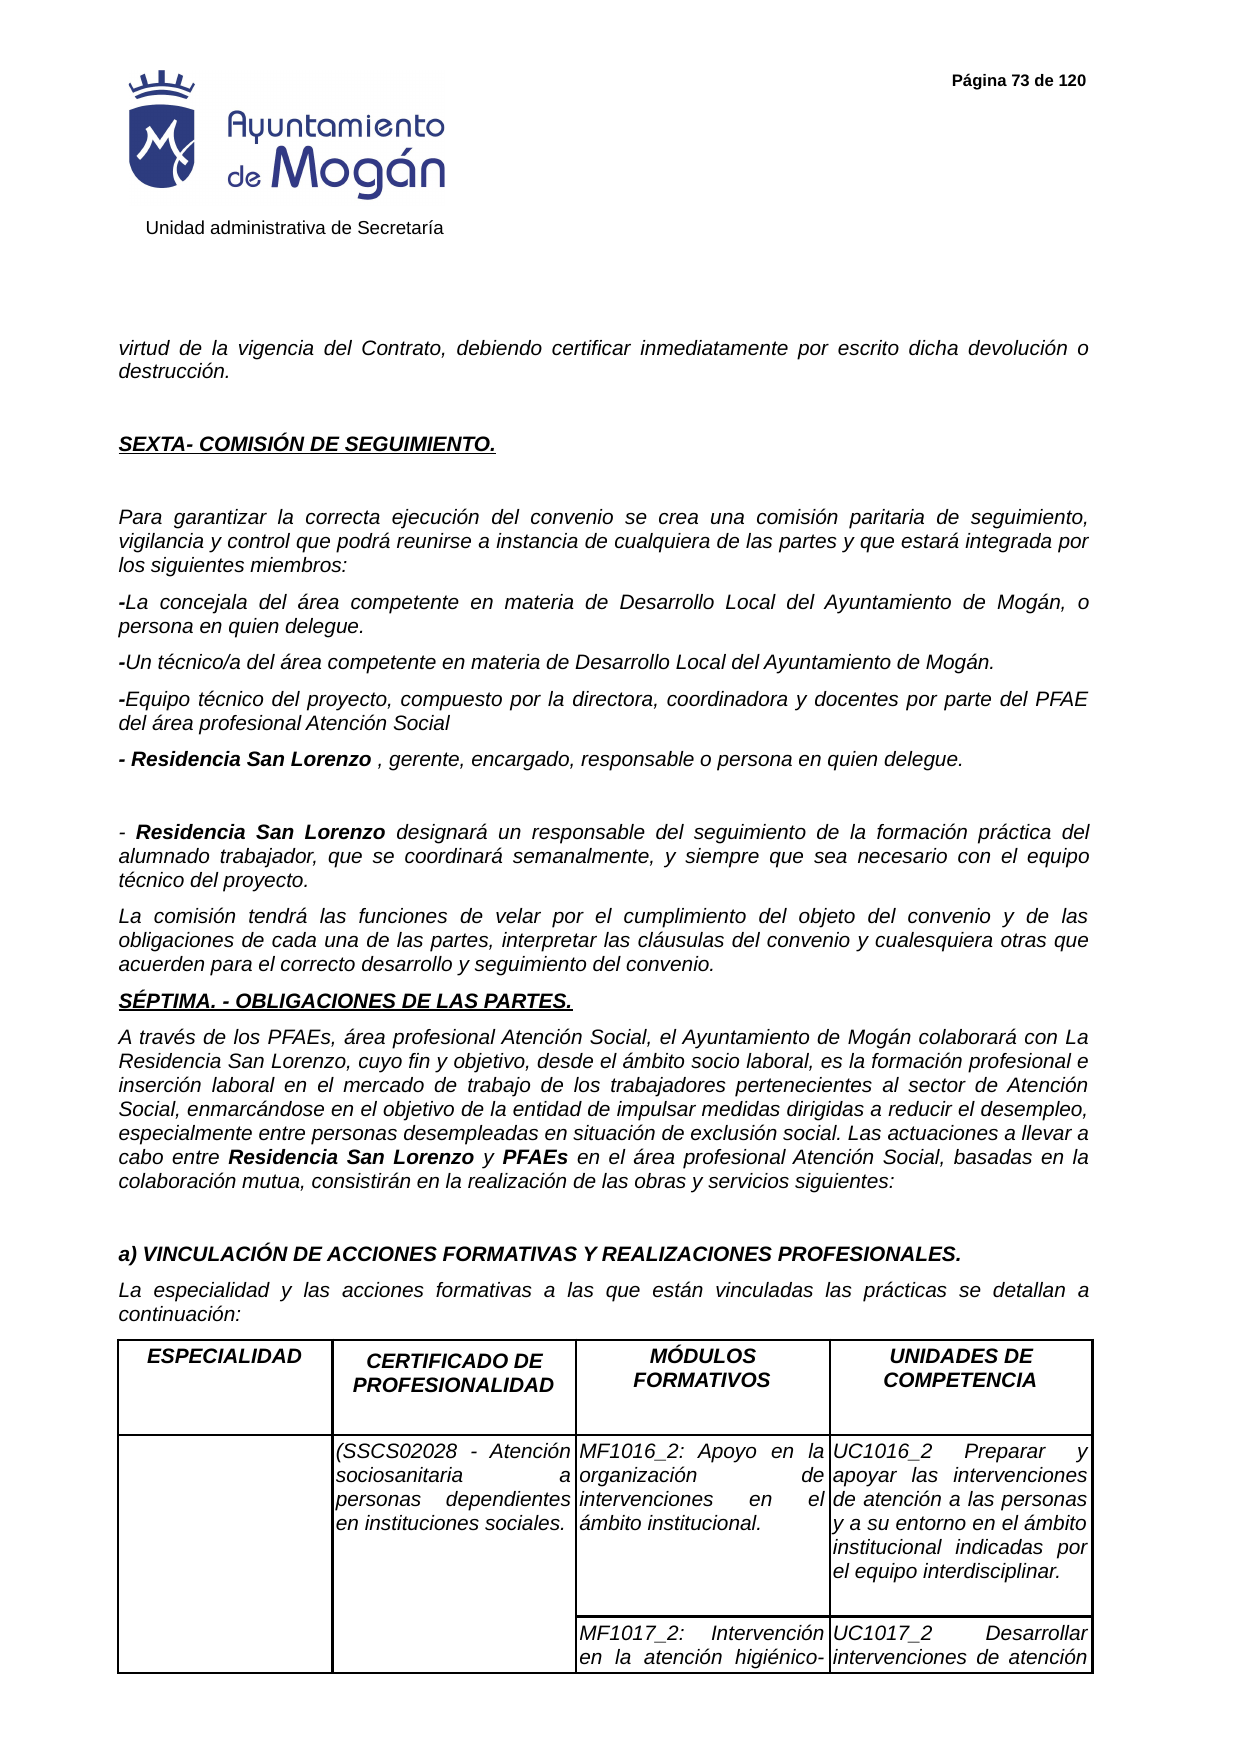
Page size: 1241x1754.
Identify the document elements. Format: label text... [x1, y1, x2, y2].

text La comisión tendrá las funciones de velar por el cumplimiento del objeto del convenio y de las obligaciones de cada una de las partes, interpretar las cláusulas del convenio y cualesquiera otras que acuerden para el correcto desarrollo y seguimiento del convenio. [118, 904, 1092, 976]
text SÉPTIMA. - OBLIGACIONES DE LAS PARTES. [118, 988, 1092, 1012]
table_header UNIDADES DE COMPETENCIA [831, 1341, 1091, 1434]
text - Residencia San Lorenzo designará un responsable del seguimiento de la formación práctica del alumnado trabajador, que se coordinará semanalmente, y siempre que sea necesario con el equipo técnico del proyecto. [118, 820, 1092, 892]
text -La concejala del área competente en materia de Desarrollo Local del Ayuntamiento de Mogán, o persona en quien delegue. [118, 589, 1092, 637]
text A través de los PFAEs, área profesional Atención Social, el Ayuntamiento de Mogán colaborará con La Residencia San Lorenzo, cuyo fin y objetivo, desde el ámbito socio laboral, es la formación profesional e inserción laboral en el mercado de trabajo de los trabajadores pertenecientes al sector de Atención Social, enmarcándose en el objetivo de la entidad de impulsar medidas dirigidas a reducir el desempleo, especialmente entre personas desempleadas en situación de exclusión social. Las actuaciones a llevar a cabo entre Residencia San Lorenzo y PFAEs en el área profesional Atención Social, basadas en la colaboración mutua, consistirán en la realización de las obras y servicios siguientes: [118, 1025, 1092, 1193]
picture [128, 70, 445, 206]
table_cell [119, 1436, 331, 1672]
table_cell UC1016_2 Preparar y apoyar las intervenciones de atención a las personas y a su entorno en el ámbito institucional indicadas por el equipo interdisciplinar. [831, 1436, 1091, 1615]
table_cell MF1017_2: Intervención en la atención higiénico- [577, 1618, 829, 1672]
table_cell MF1016_2: Apoyo en la organización de intervenciones en el ámbito institucional. [577, 1436, 829, 1615]
text La especialidad y las acciones formativas a las que están vinculadas las prácticas se detallan a continuación: [118, 1278, 1092, 1326]
text Para garantizar la correcta ejecución del convenio se crea una comisión paritaria de seguimiento, vigilancia y control que podrá reunirse a instancia de cualquiera de las partes y que estará integrada por los siguientes miembros: [118, 505, 1092, 577]
text -Un técnico/a del área competente en materia de Desarrollo Local del Ayuntamiento de Mogán. [118, 650, 1092, 674]
text -Equipo técnico del proyecto, compuesto por la directora, coordinadora y docentes por parte del PFAE del área profesional Atención Social [118, 686, 1092, 734]
table_header ESPECIALIDAD [119, 1341, 331, 1434]
text virtud de la vigencia del Contrato, debiendo certificar inmediatamente por escrito dicha devolución o destrucción. [118, 335, 1092, 383]
table_cell (SSCS02028 - Atención sociosanitaria a personas dependientes en instituciones sociales. [334, 1436, 575, 1672]
table_header MÓDULOS FORMATIVOS [577, 1341, 829, 1434]
text SEXTA- COMISIÓN DE SEGUIMIENTO. [118, 432, 1092, 456]
text - Residencia San Lorenzo , gerente, encargado, responsable o persona en quien delegue. [118, 747, 1092, 771]
table_header CERTIFICADO DE PROFESIONALIDAD [334, 1341, 575, 1434]
table_cell UC1017_2 Desarrollar intervenciones de atención [831, 1618, 1091, 1672]
text a) VINCULACIÓN DE ACCIONES FORMATIVAS Y REALIZACIONES PROFESIONALES. [118, 1242, 1092, 1266]
